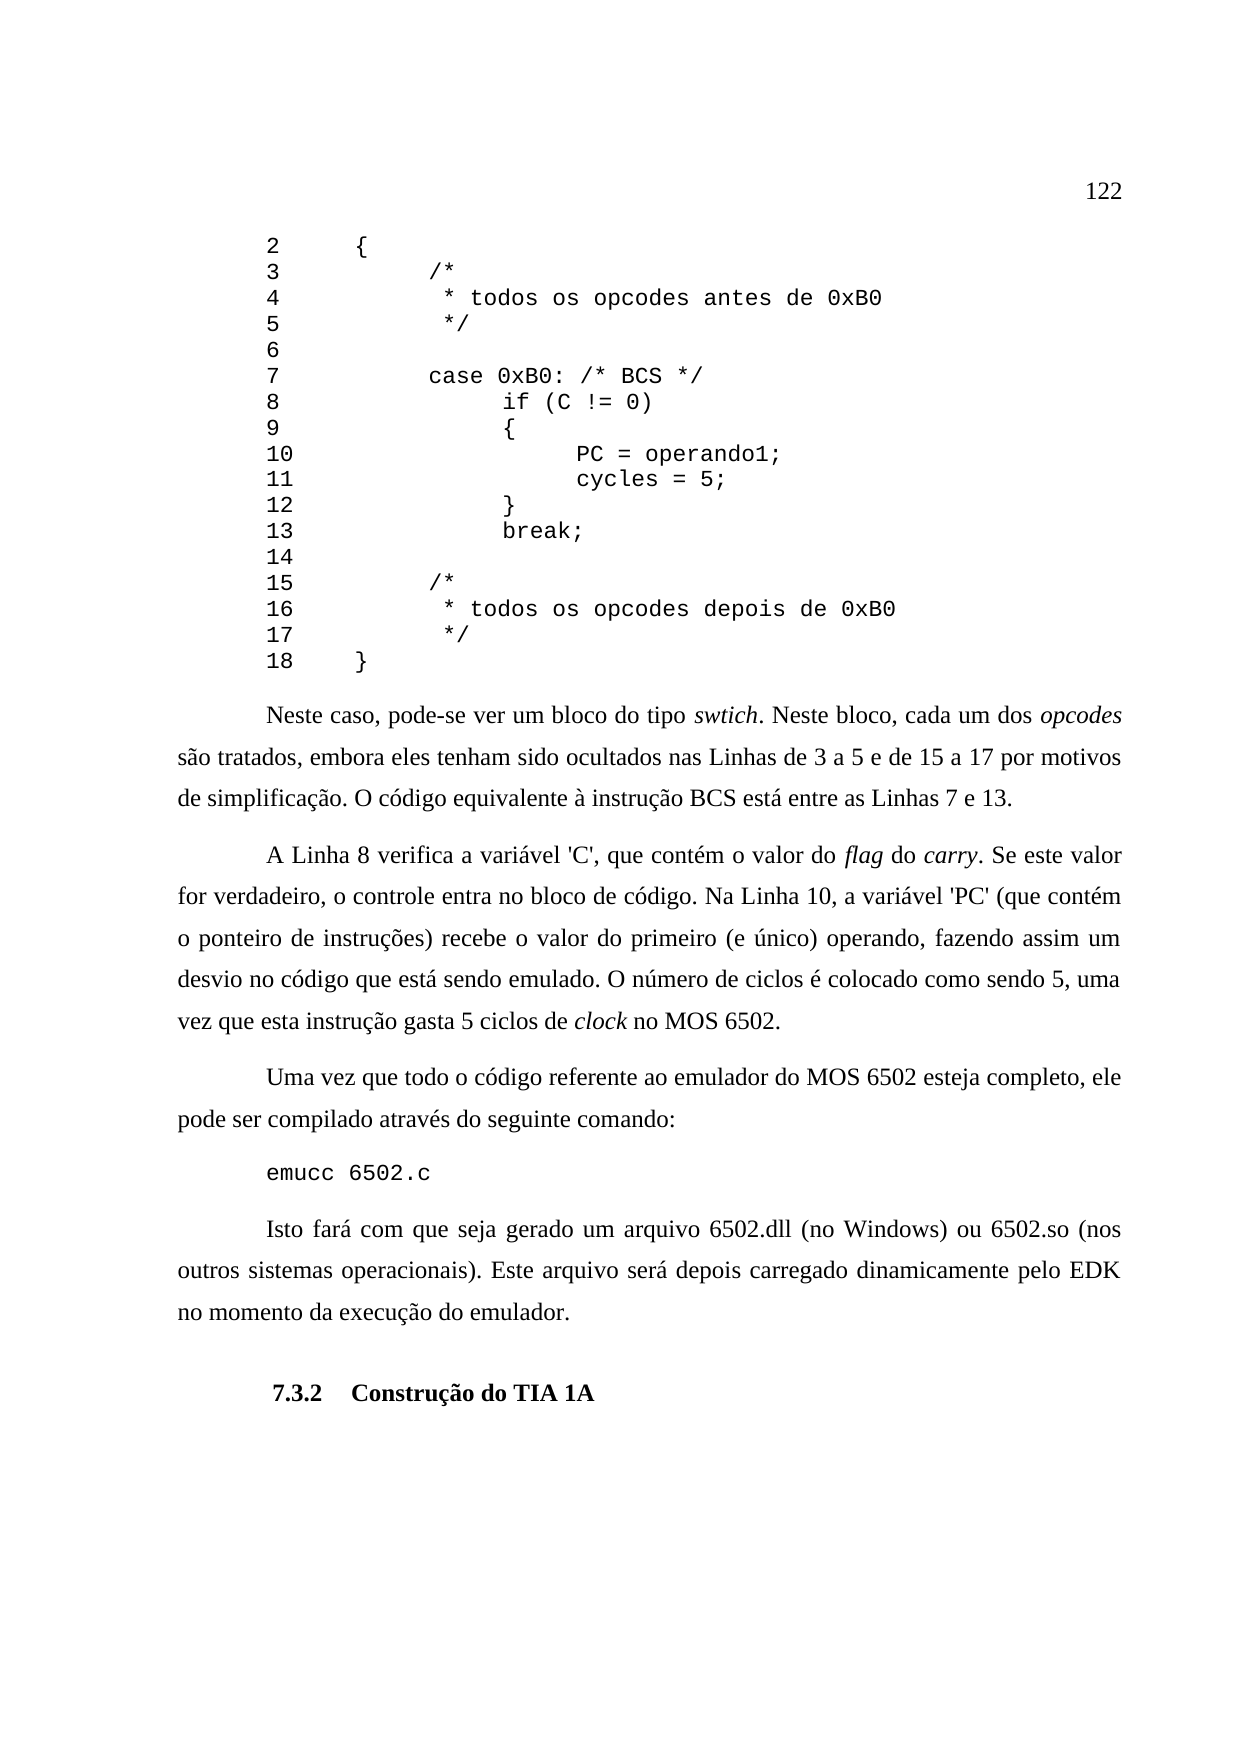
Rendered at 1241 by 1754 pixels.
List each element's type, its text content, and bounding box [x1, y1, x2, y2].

list */ [266, 623, 1122, 649]
text emucc 6502.c [177, 1161, 1122, 1187]
list PC = operando1; [266, 442, 1122, 468]
list * todos os opcodes depois de 0xB0 [266, 597, 1122, 623]
list { [266, 234, 1122, 260]
subtitle Construção do TIA 1A [177, 1379, 1122, 1407]
text Neste caso, pode-se ver um bloco do tipo swtich. Neste bloco, cada um dos opcodes são tratados, embora eles tenham sido ocultados nas Linhas de 3 a 5 e de 15 a 17 por motivos de simplificação. O código equivalente à instrução BCS está entre as Linhas 7 e 13. [177, 701, 1122, 812]
list cycles = 5; [266, 468, 1122, 494]
list * todos os opcodes antes de 0xB0 [266, 286, 1122, 312]
text Uma vez que todo o código referente ao emulador do MOS 6502 esteja completo, ele pode ser compilado através do seguinte comando: [177, 1063, 1122, 1133]
list if (C != 0) [266, 390, 1122, 416]
list { [266, 416, 1122, 442]
list } [266, 494, 1122, 520]
list case 0xB0: /* BCS */ [266, 364, 1122, 390]
list */ [266, 312, 1122, 338]
list } [266, 649, 1122, 675]
list /* [266, 260, 1122, 286]
text A Linha 8 verifica a variável 'C', que contém o valor do flag do carry. Se este valor for verdadeiro, o controle entra no bloco de código. Na Linha 10, a variável 'PC' (que contém o ponteiro de instruções) recebe o valor do primeiro (e único) operando, fazendo assim um desvio no código que está sendo emulado. O número de ciclos é colocado como sendo 5, uma vez que esta instrução gasta 5 ciclos de clock no MOS 6502. [177, 841, 1122, 1035]
list /* [266, 572, 1122, 597]
text Isto fará com que seja gerado um arquivo 6502.dll (no Windows) ou 6502.so (nos outros sistemas operacionais). Este arquivo será depois carregado dinamicamente pelo EDK no momento da execução do emulador. [177, 1215, 1122, 1326]
list break; [266, 520, 1122, 546]
